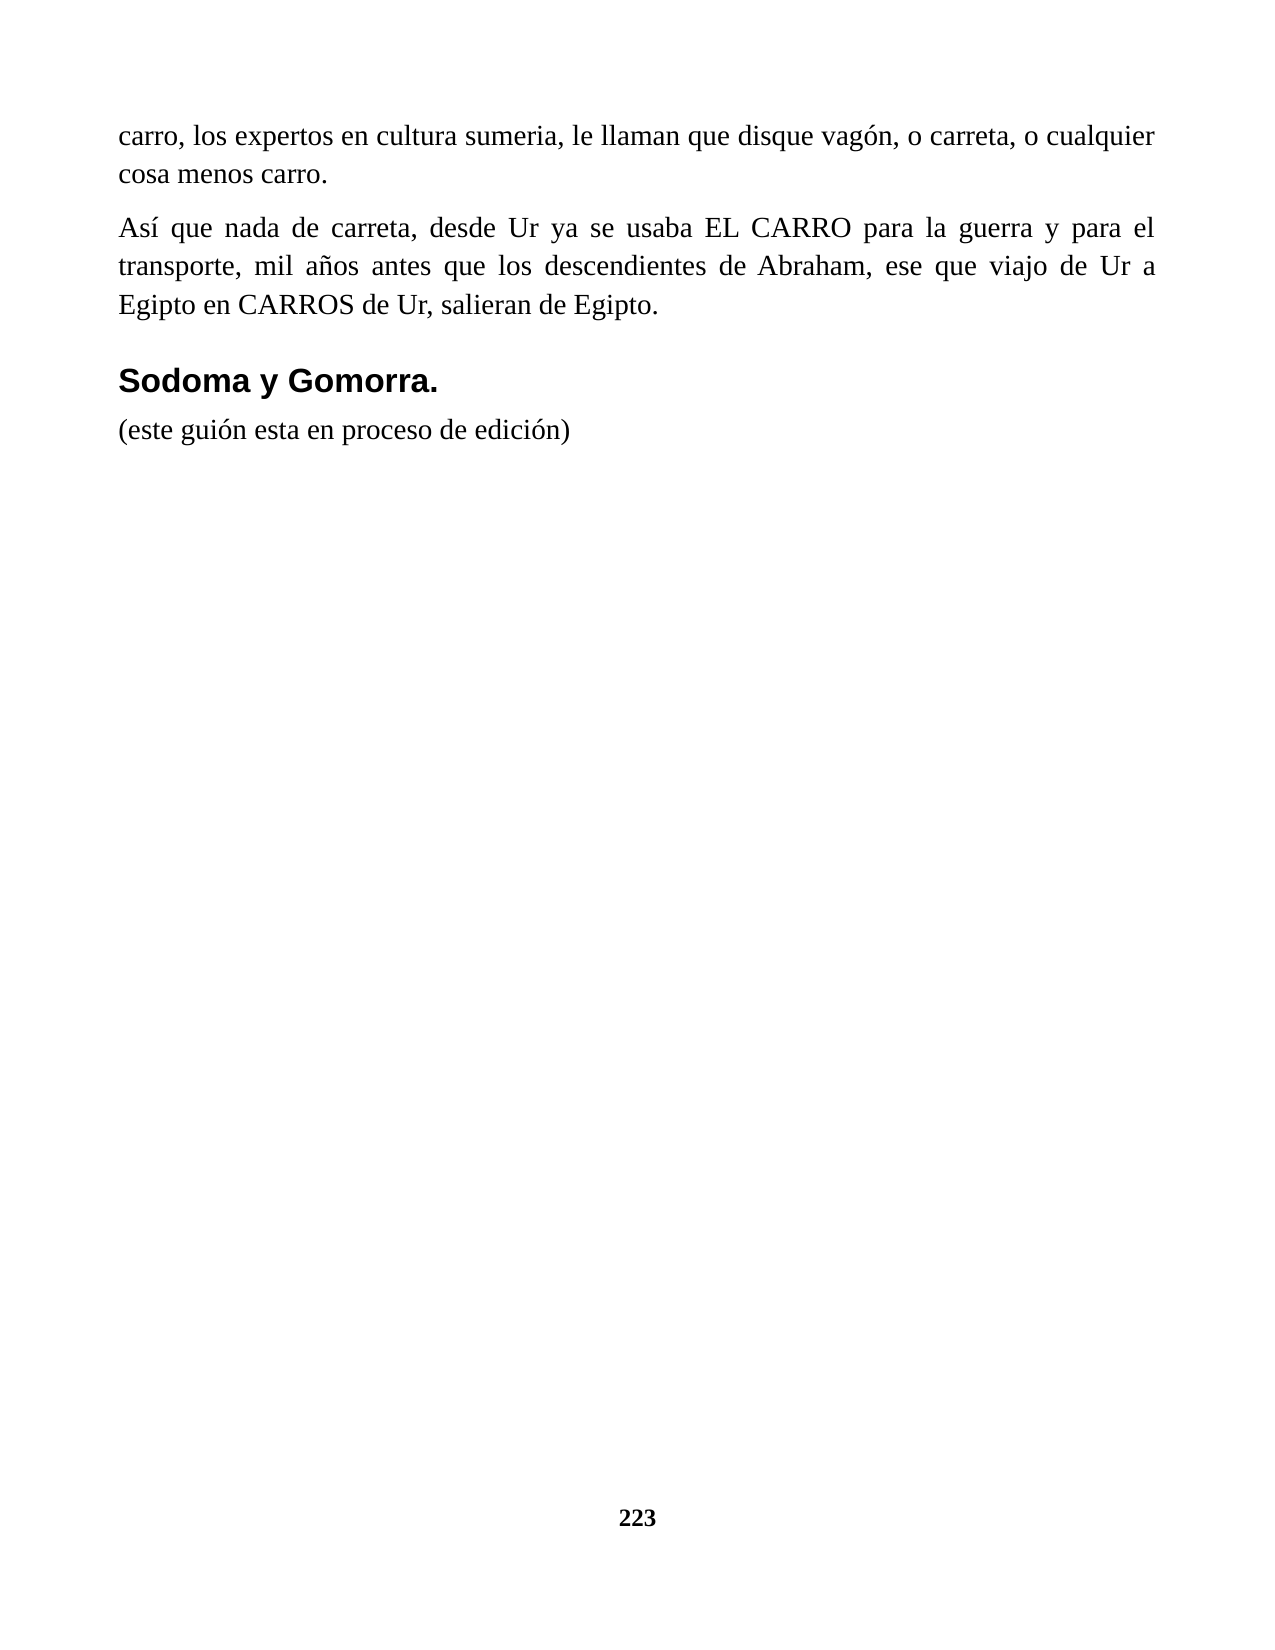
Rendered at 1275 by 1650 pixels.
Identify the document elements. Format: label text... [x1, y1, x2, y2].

text Así que nada de carreta, desde Ur ya se usaba EL CARRO para la guerra y para el transporte, mil años antes que los descendientes de Abraham, ese que viajo de Ur a Egipto en CARROS de Ur, salieran de Egipto. [118, 210, 1157, 320]
text carro, los expertos en cultura sumeria, le llaman que disque vagón, o carreta, o cualquier cosa menos carro. [118, 118, 1157, 190]
subtitle Sodoma y Gomorra. [118, 361, 1157, 399]
text (este guión esta en proceso de edición) [118, 412, 1157, 446]
